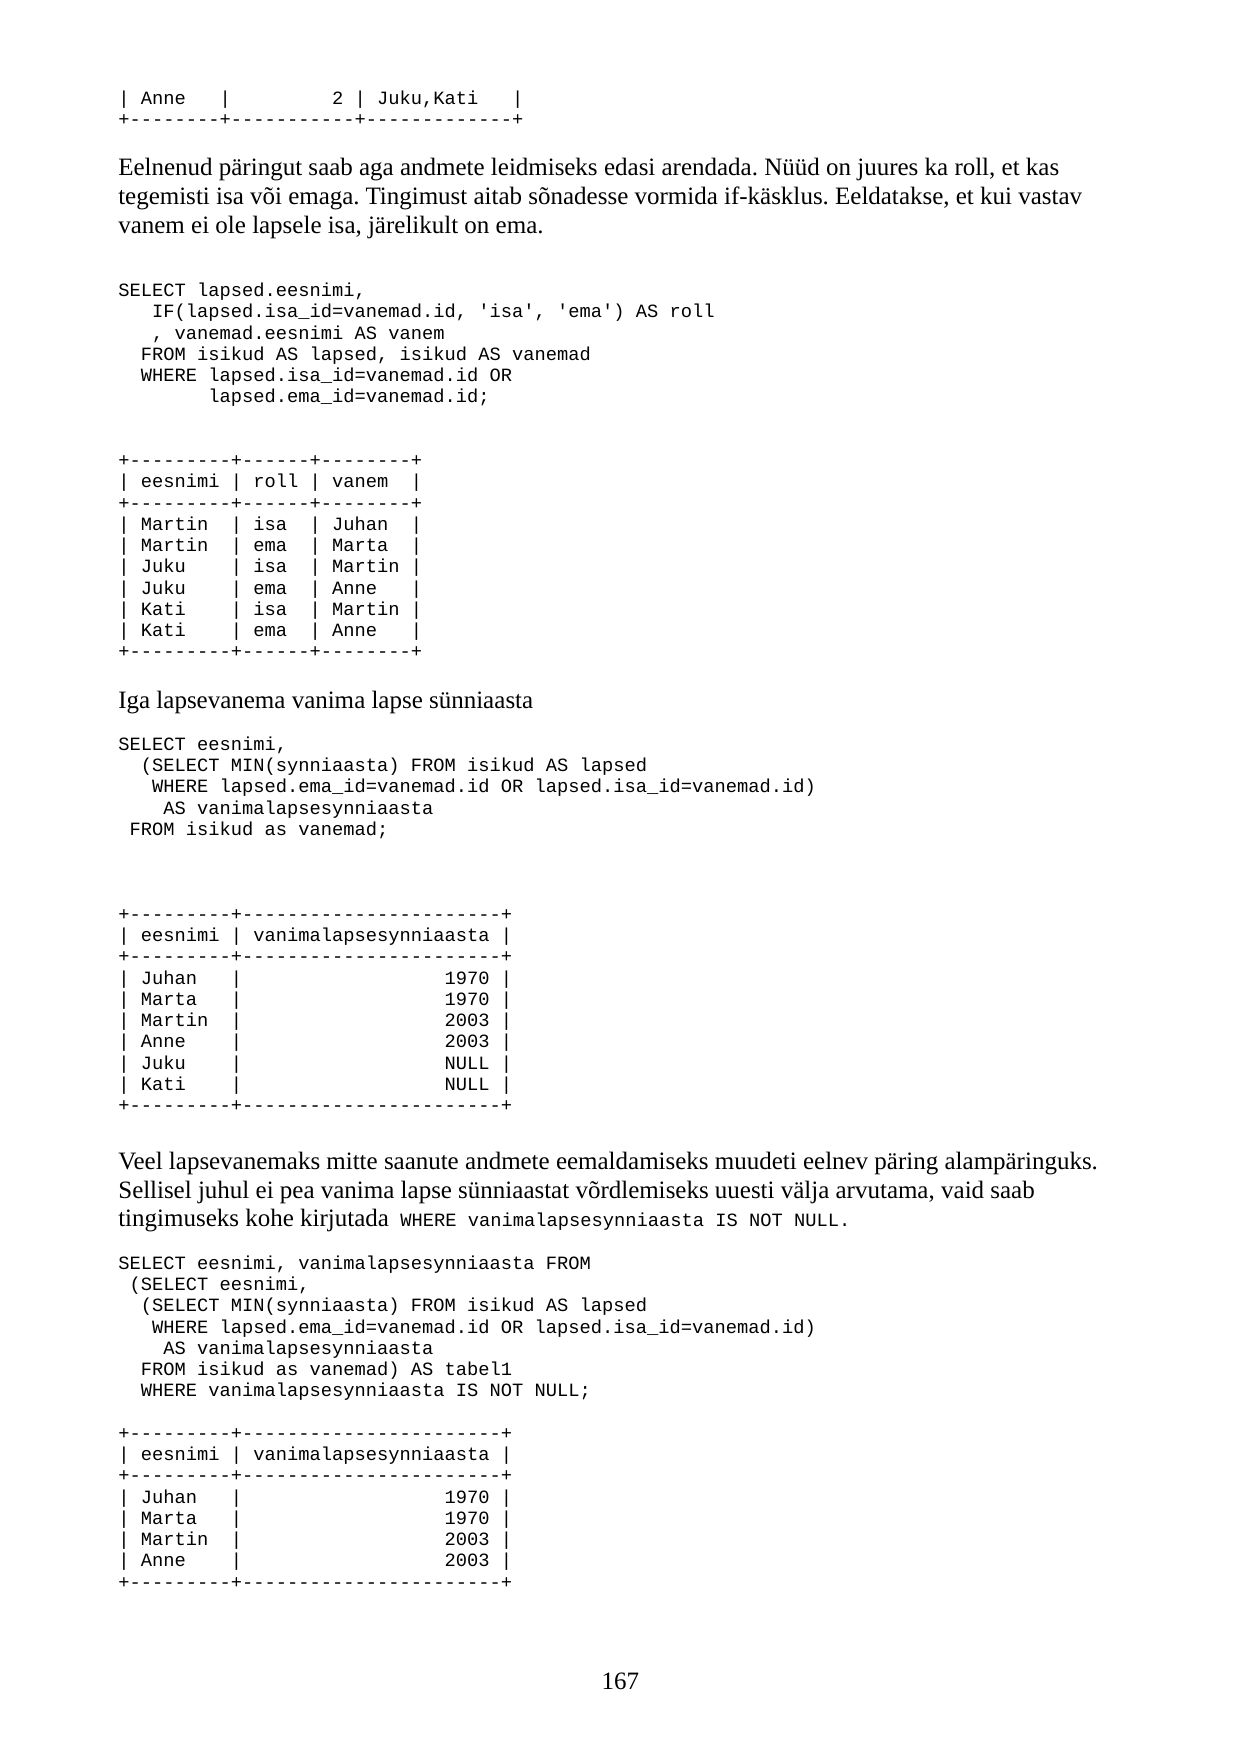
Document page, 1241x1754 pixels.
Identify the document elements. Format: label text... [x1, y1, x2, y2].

text | Kati | NULL | [118, 1075, 1122, 1096]
text | Juku | ema | Anne | [118, 578, 1122, 600]
text +---------+------+--------+ [118, 642, 1122, 663]
text | Anne | 2003 | [118, 1551, 1122, 1572]
text +---------+-----------------------+ [118, 1572, 1122, 1594]
text Iga lapsevanema vanima lapse sünniaasta [118, 685, 1122, 713]
text | Anne | 2003 | [118, 1032, 1122, 1053]
text WHERE vanimalapsesynniaasta IS NOT NULL; [118, 1381, 1122, 1402]
text FROM isikud AS lapsed, isikud AS vanemad [118, 345, 1122, 366]
text | Kati | isa | Martin | [118, 600, 1122, 621]
text WHERE lapsed.ema_id=vanemad.id OR lapsed.isa_id=vanemad.id) [118, 777, 1122, 798]
text (SELECT MIN(synniaasta) FROM isikud AS lapsed [118, 756, 1122, 777]
text Veel lapsevanemaks mitte saanute andmete eemaldamiseks muudeti eelnev päring alampäringuks. Sellisel juhul ei pea vanima lapse sünniaastat võrdlemiseks uuesti välja arvutama, vaid saab tingimuseks kohe kirjutada WHERE vanimalapsesynniaasta IS NOT NULL. [118, 1146, 1122, 1232]
text SELECT eesnimi, [118, 735, 1122, 756]
text AS vanimalapsesynniaasta [118, 798, 1122, 820]
text (SELECT eesnimi, [118, 1275, 1122, 1296]
text | Martin | ema | Marta | [118, 536, 1122, 557]
text | Anne | 2 | Juku,Kati | [118, 88, 1122, 110]
text FROM isikud as vanemad; [118, 820, 1122, 841]
text +---------+-----------------------+ [118, 947, 1122, 968]
text +---------+------+--------+ [118, 451, 1122, 472]
text FROM isikud as vanemad) AS tabel1 [118, 1360, 1122, 1381]
text IF(lapsed.isa_id=vanemad.id, 'isa', 'ema') AS roll [118, 302, 1122, 323]
text +---------+-----------------------+ [118, 1424, 1122, 1445]
text | Marta | 1970 | [118, 990, 1122, 1011]
text , vanemad.eesnimi AS vanem [118, 323, 1122, 345]
text | Marta | 1970 | [118, 1509, 1122, 1530]
text | eesnimi | roll | vanem | [118, 472, 1122, 493]
text +---------+-----------------------+ [118, 905, 1122, 926]
text +---------+------+--------+ [118, 493, 1122, 515]
text | Martin | 2003 | [118, 1011, 1122, 1032]
text | eesnimi | vanimalapsesynniaasta | [118, 1445, 1122, 1466]
text | Juku | NULL | [118, 1053, 1122, 1075]
text WHERE lapsed.ema_id=vanemad.id OR lapsed.isa_id=vanemad.id) [118, 1317, 1122, 1339]
text | Juhan | 1970 | [118, 968, 1122, 990]
text | Martin | 2003 | [118, 1530, 1122, 1551]
text | eesnimi | vanimalapsesynniaasta | [118, 926, 1122, 947]
text | Juhan | 1970 | [118, 1487, 1122, 1509]
text SELECT lapsed.eesnimi, [118, 281, 1122, 302]
text | Kati | ema | Anne | [118, 621, 1122, 642]
text SELECT eesnimi, vanimalapsesynniaasta FROM [118, 1254, 1122, 1275]
text AS vanimalapsesynniaasta [118, 1339, 1122, 1360]
text | Juku | isa | Martin | [118, 557, 1122, 578]
text WHERE lapsed.isa_id=vanemad.id OR [118, 366, 1122, 387]
text (SELECT MIN(synniaasta) FROM isikud AS lapsed [118, 1296, 1122, 1317]
text +---------+-----------------------+ [118, 1466, 1122, 1487]
text | Martin | isa | Juhan | [118, 515, 1122, 536]
text lapsed.ema_id=vanemad.id; [118, 387, 1122, 408]
text +---------+-----------------------+ [118, 1096, 1122, 1117]
text +--------+-----------+-------------+ [118, 110, 1122, 131]
text Eelnenud päringut saab aga andmete leidmiseks edasi arendada. Nüüd on juures ka roll, et kas tegemisti isa või emaga. Tingimust aitab sõnadesse vormida if-käsklus. Eeldatakse, et kui vastav vanem ei ole lapsele isa, järelikult on ema. [118, 152, 1122, 238]
